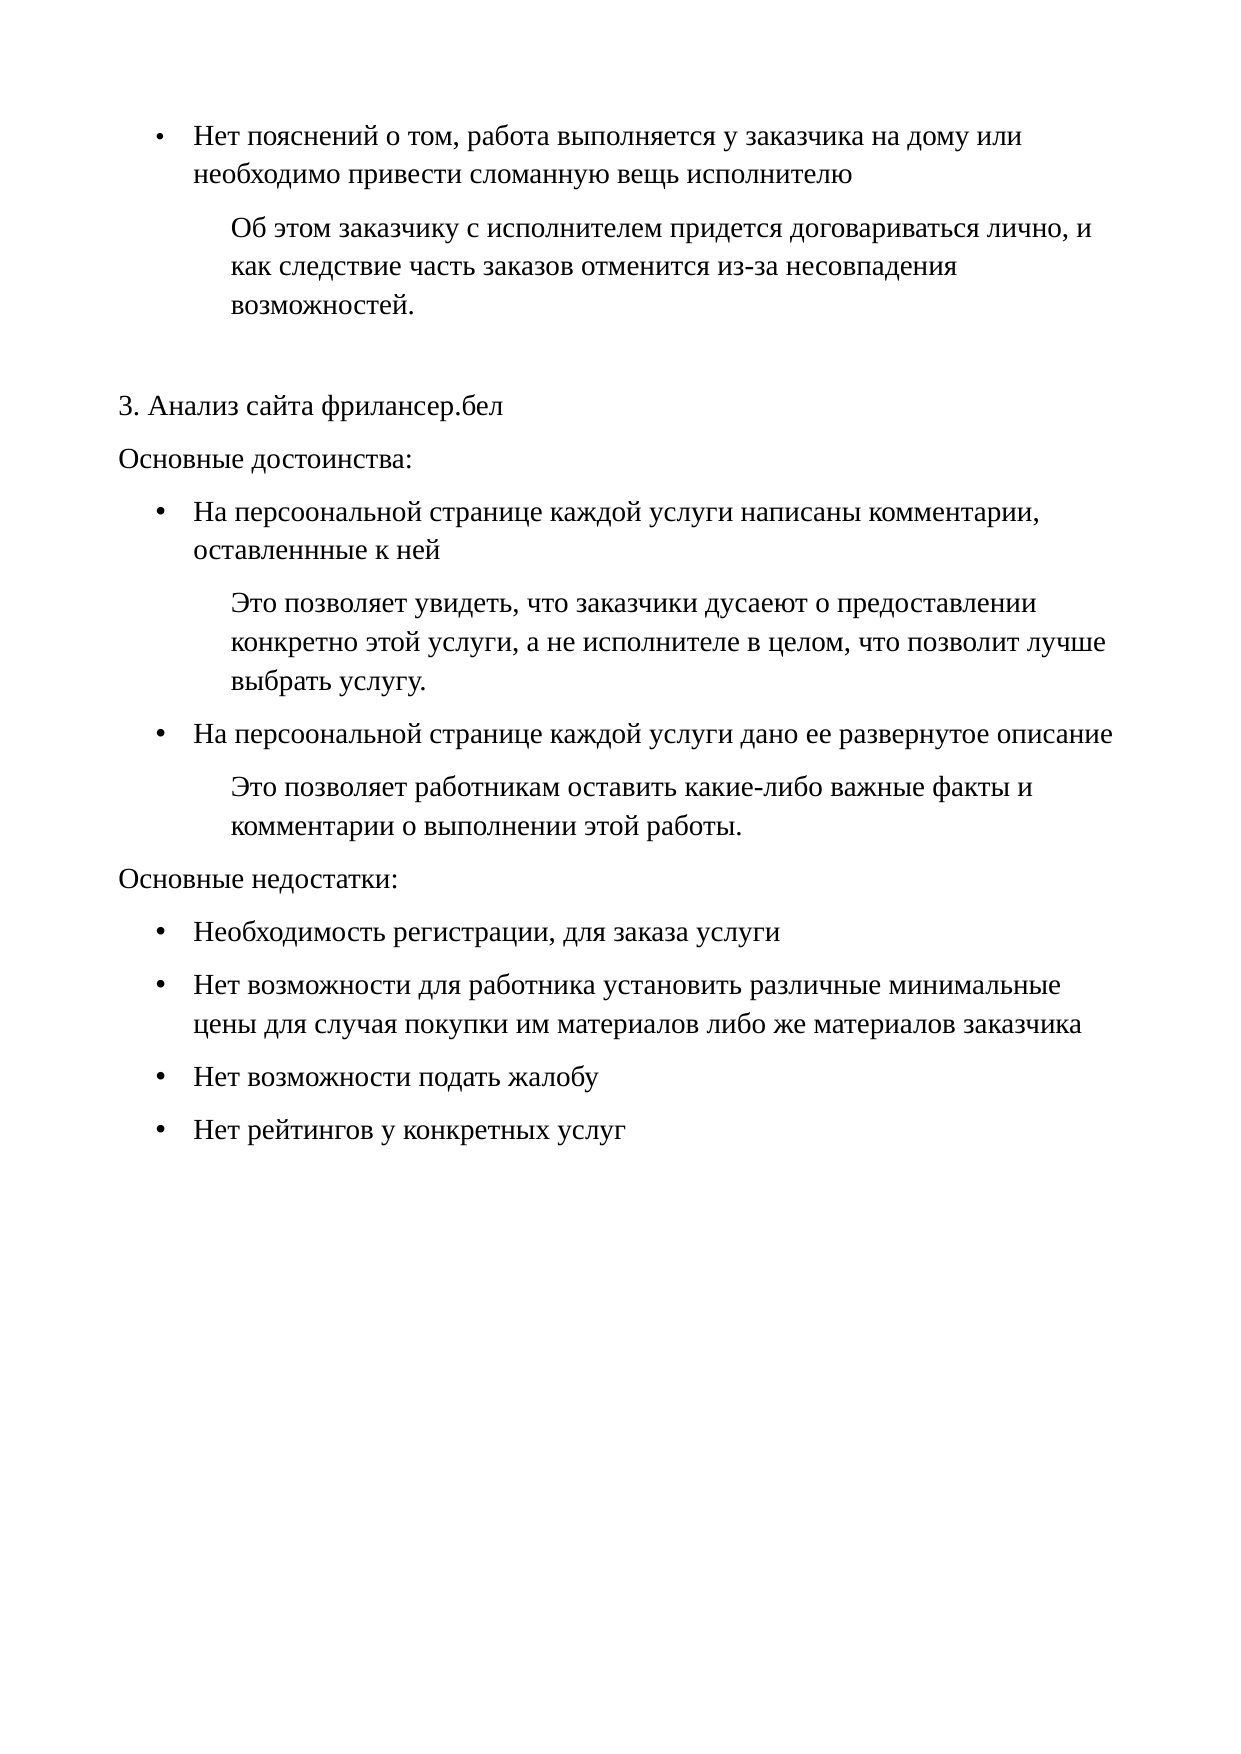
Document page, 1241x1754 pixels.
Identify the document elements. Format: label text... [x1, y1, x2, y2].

list Необходимость регистрации, для заказа услуги [156, 914, 1122, 947]
text Основные недостатки: [118, 861, 1122, 894]
list Это позволяет работникам оставить какие-либо важные факты и комментарии о выполнении этой работы. [193, 769, 1122, 841]
list Нет возможности для работника установить различные минимальные цены для случая покупки им материалов либо же материалов заказчика [156, 967, 1122, 1039]
list Нет пояснений о том, работа выполняется у заказчика на дому или необходимо привести сломанную вещь исполнителю [156, 118, 1122, 190]
list На персоональной странице каждой услуги дано ее развернутое описание [156, 716, 1122, 749]
list Нет возможности подать жалобу [156, 1059, 1122, 1092]
list На персоональной странице каждой услуги написаны комментарии, оставленнные к ней [156, 494, 1122, 566]
list Об этом заказчику с исполнителем придется договариваться лично, и как следствие часть заказов отменится из-за несовпадения возможностей. [193, 210, 1122, 320]
text 3. Анализ сайта фрилансер.бел [118, 388, 1122, 421]
list Это позволяет увидеть, что заказчики дусаеют о предоставлении конкретно этой услуги, а не исполнителе в целом, что позволит лучше выбрать услугу. [193, 586, 1122, 696]
text Основные достоинства: [118, 441, 1122, 474]
list Нет рейтингов у конкретных услуг [156, 1112, 1122, 1146]
